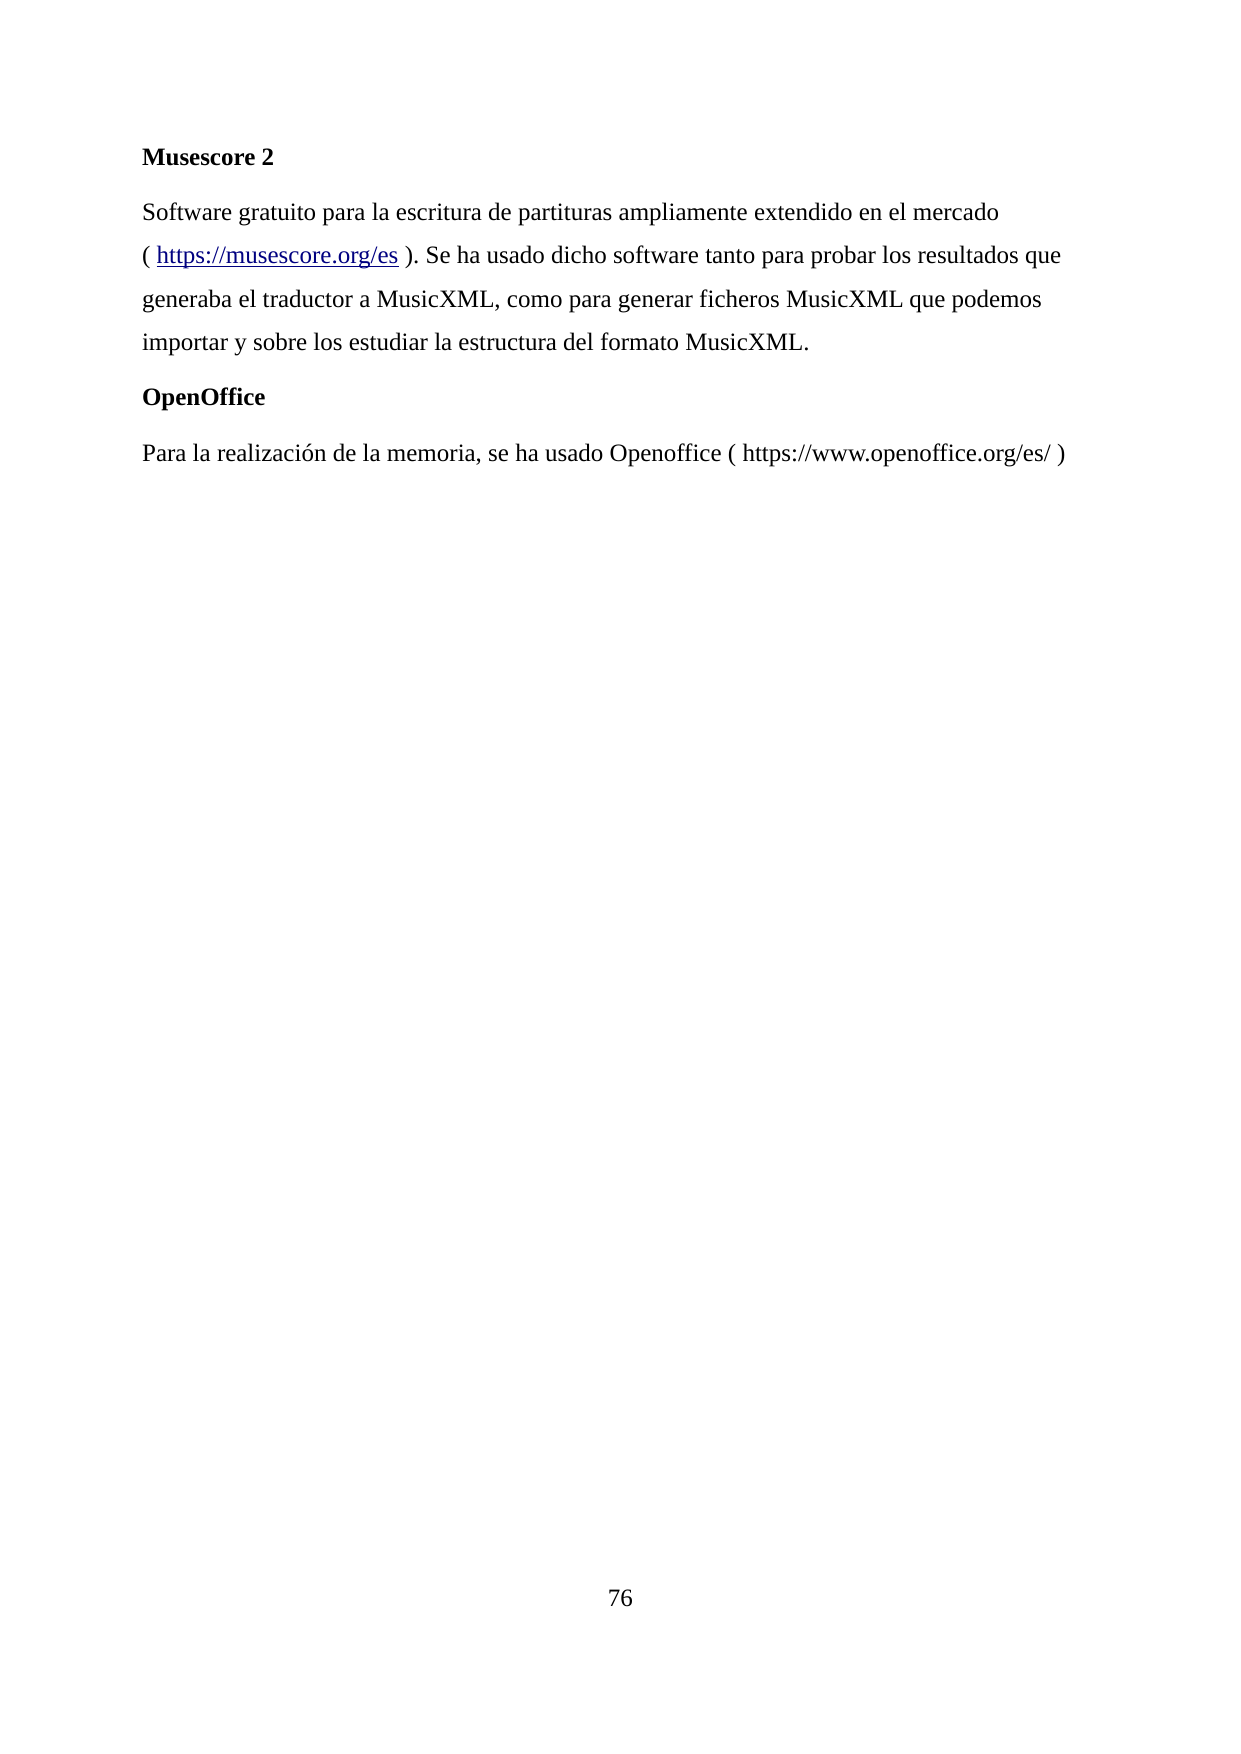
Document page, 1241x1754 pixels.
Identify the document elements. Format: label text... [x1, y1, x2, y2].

text OpenOffice [142, 382, 1098, 411]
text Software gratuito para la escritura de partituras ampliamente extendido en el mercado ( https://musescore.org/es ). Se ha usado dicho software tanto para probar los resultados que generaba el traductor a MusicXML, como para generar ficheros MusicXML que podemos importar y sobre los estudiar la estructura del formato MusicXML. [142, 197, 1098, 356]
text Para la realización de la memoria, se ha usado Openoffice ( https://www.openoffice.org/es/ ) [142, 438, 1098, 467]
text Musescore 2 [142, 142, 1098, 171]
